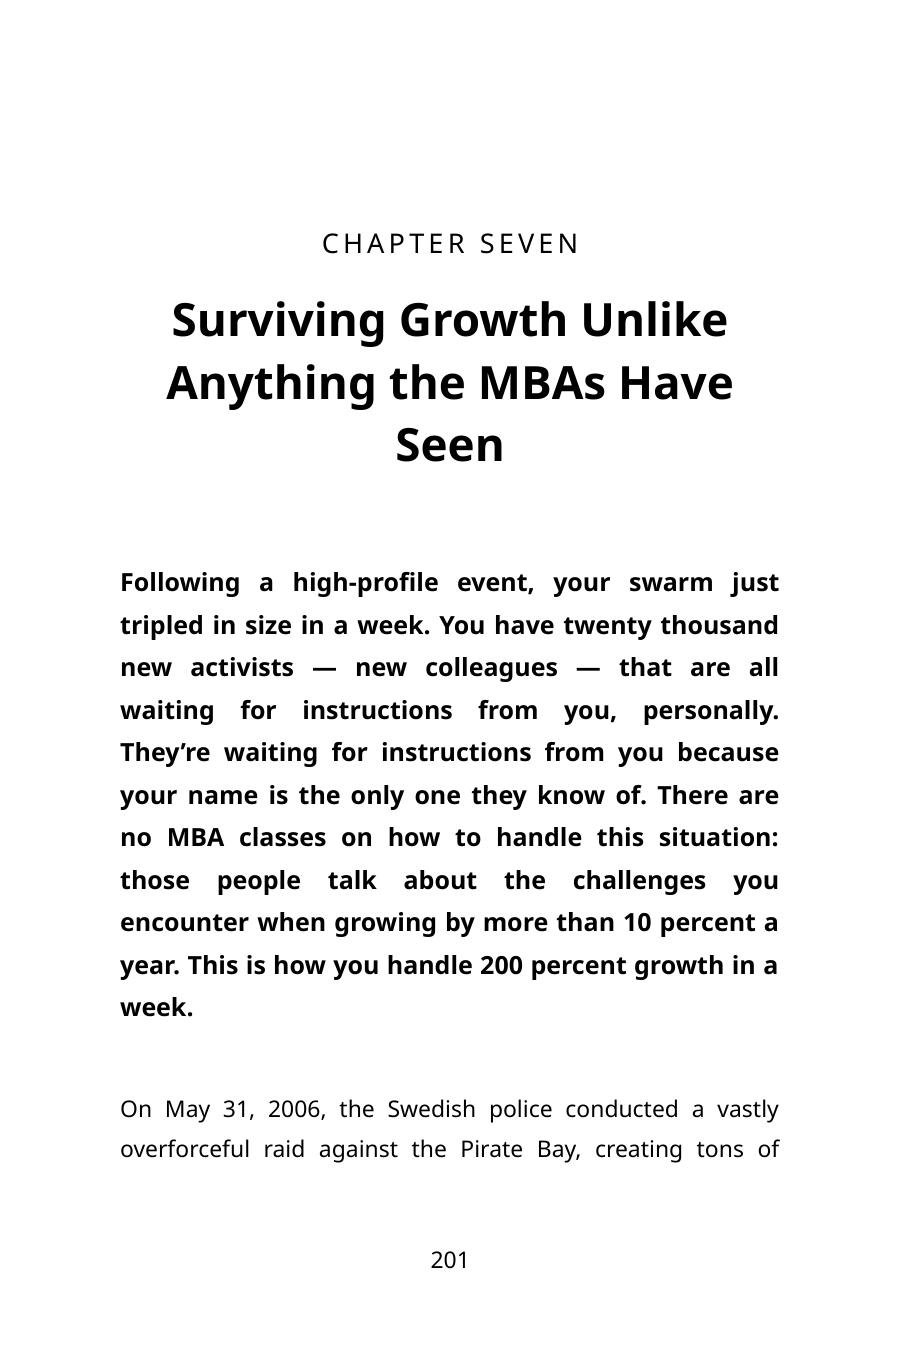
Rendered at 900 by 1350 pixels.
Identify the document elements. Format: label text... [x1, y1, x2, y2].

subtitle Surviving Growth Unlike Anything the MBAs Have Seen [120, 288, 780, 475]
text CHAPTER SEVEN [120, 225, 780, 262]
text Following a high-profile event, your swarm just tripled in size in a week. You have twenty thousand new activists — new colleagues — that are all waiting for instructions from you, personally. They’re waiting for instructions from you because your name is the only one they know of. There are no MBA classes on how to handle this situation: those people talk about the challenges you encounter when growing by more than 10 percent a year. This is how you handle 200 percent growth in a week. [120, 565, 780, 1024]
text On May 31, 2006, the Swedish police conducted a vastly overforceful raid against the Pirate Bay, creating tons of [120, 1093, 780, 1164]
